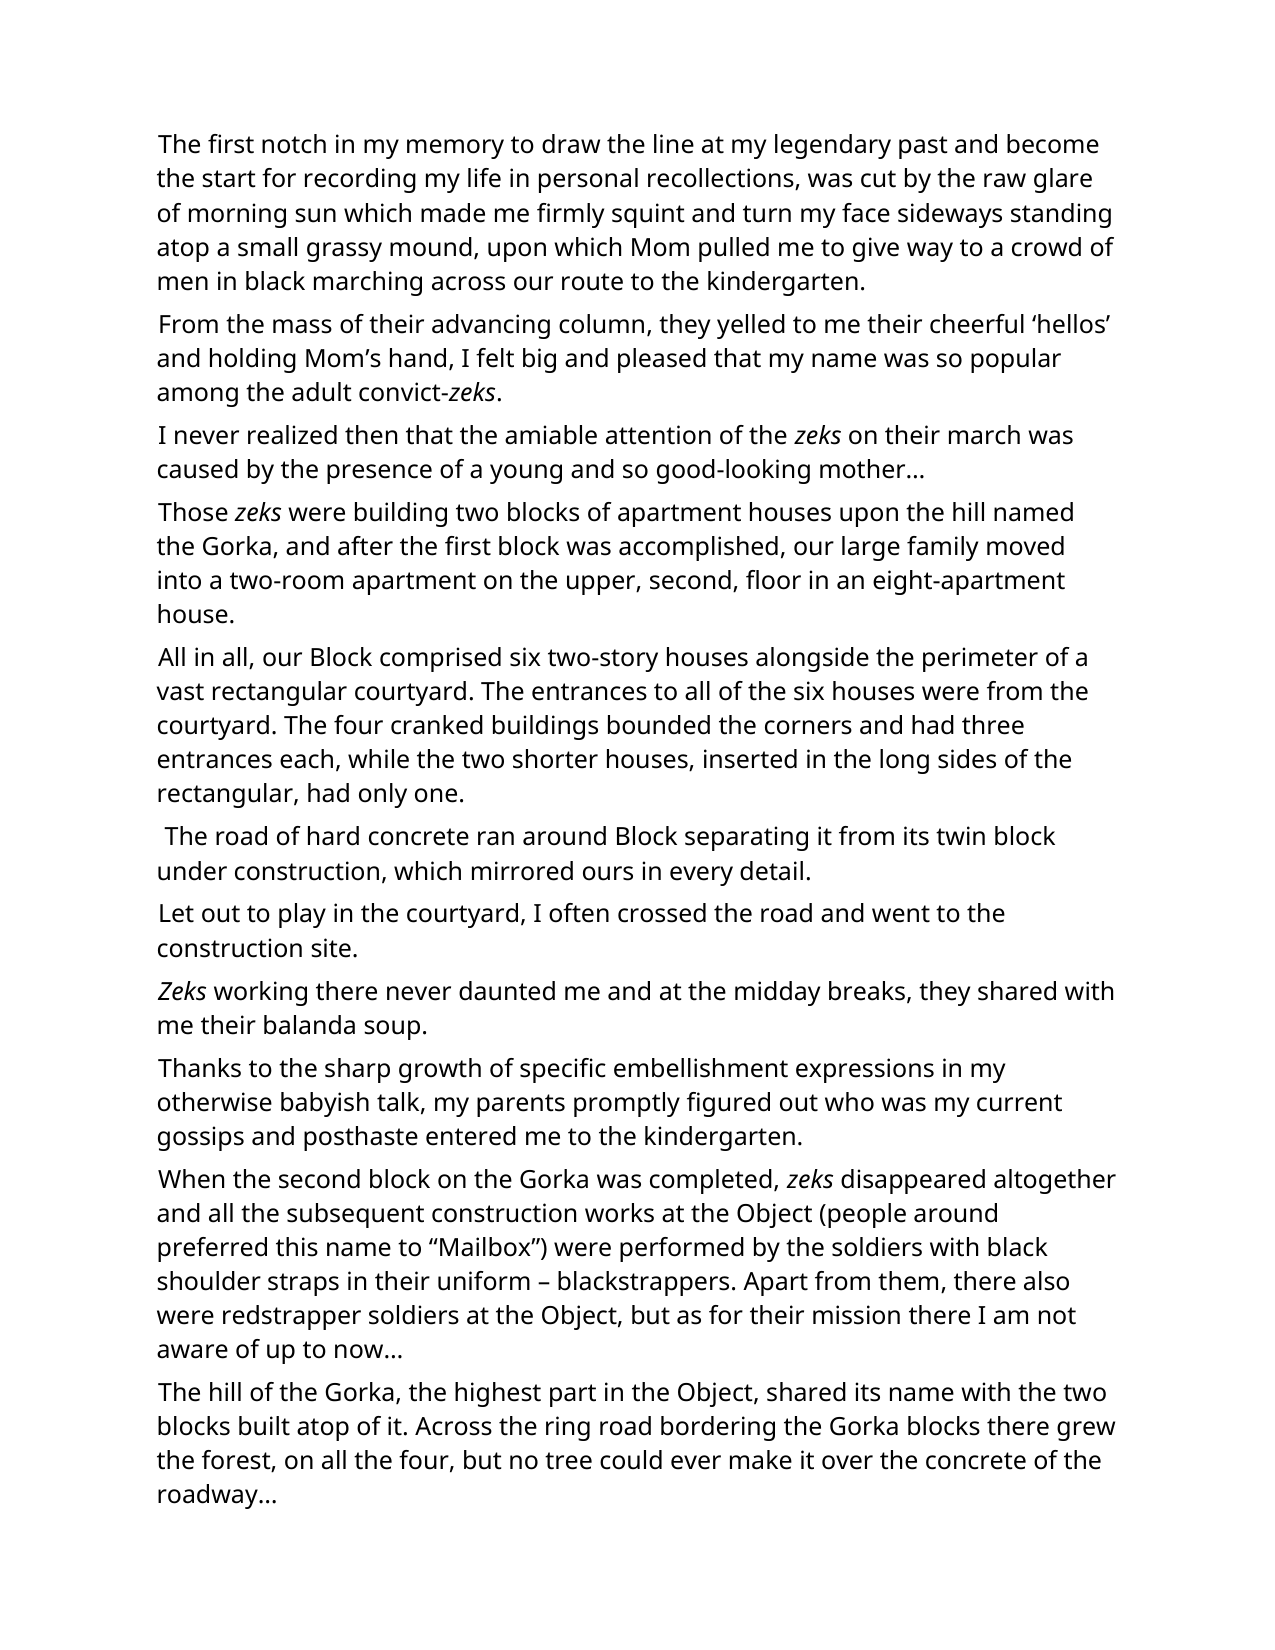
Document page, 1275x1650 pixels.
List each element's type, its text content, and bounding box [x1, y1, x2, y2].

text The first notch in my memory to draw the line at my legendary past and become the start for recording my life in personal recollections, was cut by the raw glare of morning sun which made me firmly squint and turn my face sideways standing atop a small grassy mound, upon which Mom pulled me to give way to a crowd of men in black marching across our route to the kindergarten. [156, 127, 1118, 297]
text Let out to play in the courtyard, I often crossed the road and went to the construction site. [156, 896, 1118, 964]
text All in all, our Block comprised six two-story houses alongside the perimeter of a vast rectangular courtyard. The entrances to all of the six houses were from the courtyard. The four cranked buildings bounded the corners and had three entrances each, while the two shorter houses, inserted in the long sides of the rectangular, had only one. [156, 640, 1118, 810]
text Zeks working there never daunted me and at the midday breaks, they shared with me their balanda soup. [156, 973, 1118, 1041]
text The road of hard concrete ran around Block separating it from its twin block under construction, which mirrored ours in every detail. [156, 819, 1118, 887]
text I never realized then that the amiable attention of the zeks on their march was caused by the presence of a young and so good-looking mother… [156, 417, 1118, 486]
text Thanks to the sharp growth of specific embellishment expressions in my otherwise babyish talk, my parents promptly figured out who was my current gossips and posthaste entered me to the kindergarten. [156, 1050, 1118, 1152]
text From the mass of their advancing column, they yelled to me their cheerful ‘hellos’ and holding Mom’s hand, I felt big and pleased that my name was so popular among the adult convict-zeks. [156, 306, 1118, 408]
text When the second block on the Gorka was completed, zeks disappeared altogether and all the subsequent construction works at the Object (people around preferred this name to “Mailbox”) were performed by the soldiers with black shoulder straps in their uniform – blackstrappers. Apart from them, there also were redstrapper soldiers at the Object, but as for their mission there I am not aware of up to now… [156, 1161, 1118, 1366]
text Those zeks were building two blocks of apartment houses upon the hill named the Gorka, and after the first block was accomplished, our large family moved into a two-room apartment on the upper, second, floor in an eight-apartment house. [156, 494, 1118, 631]
text The hill of the Gorka, the highest part in the Object, shared its name with the two blocks built atop of it. Across the ring road bordering the Gorka blocks there grew the forest, on all the four, but no tree could ever make it over the concrete of the roadway… [156, 1375, 1118, 1511]
